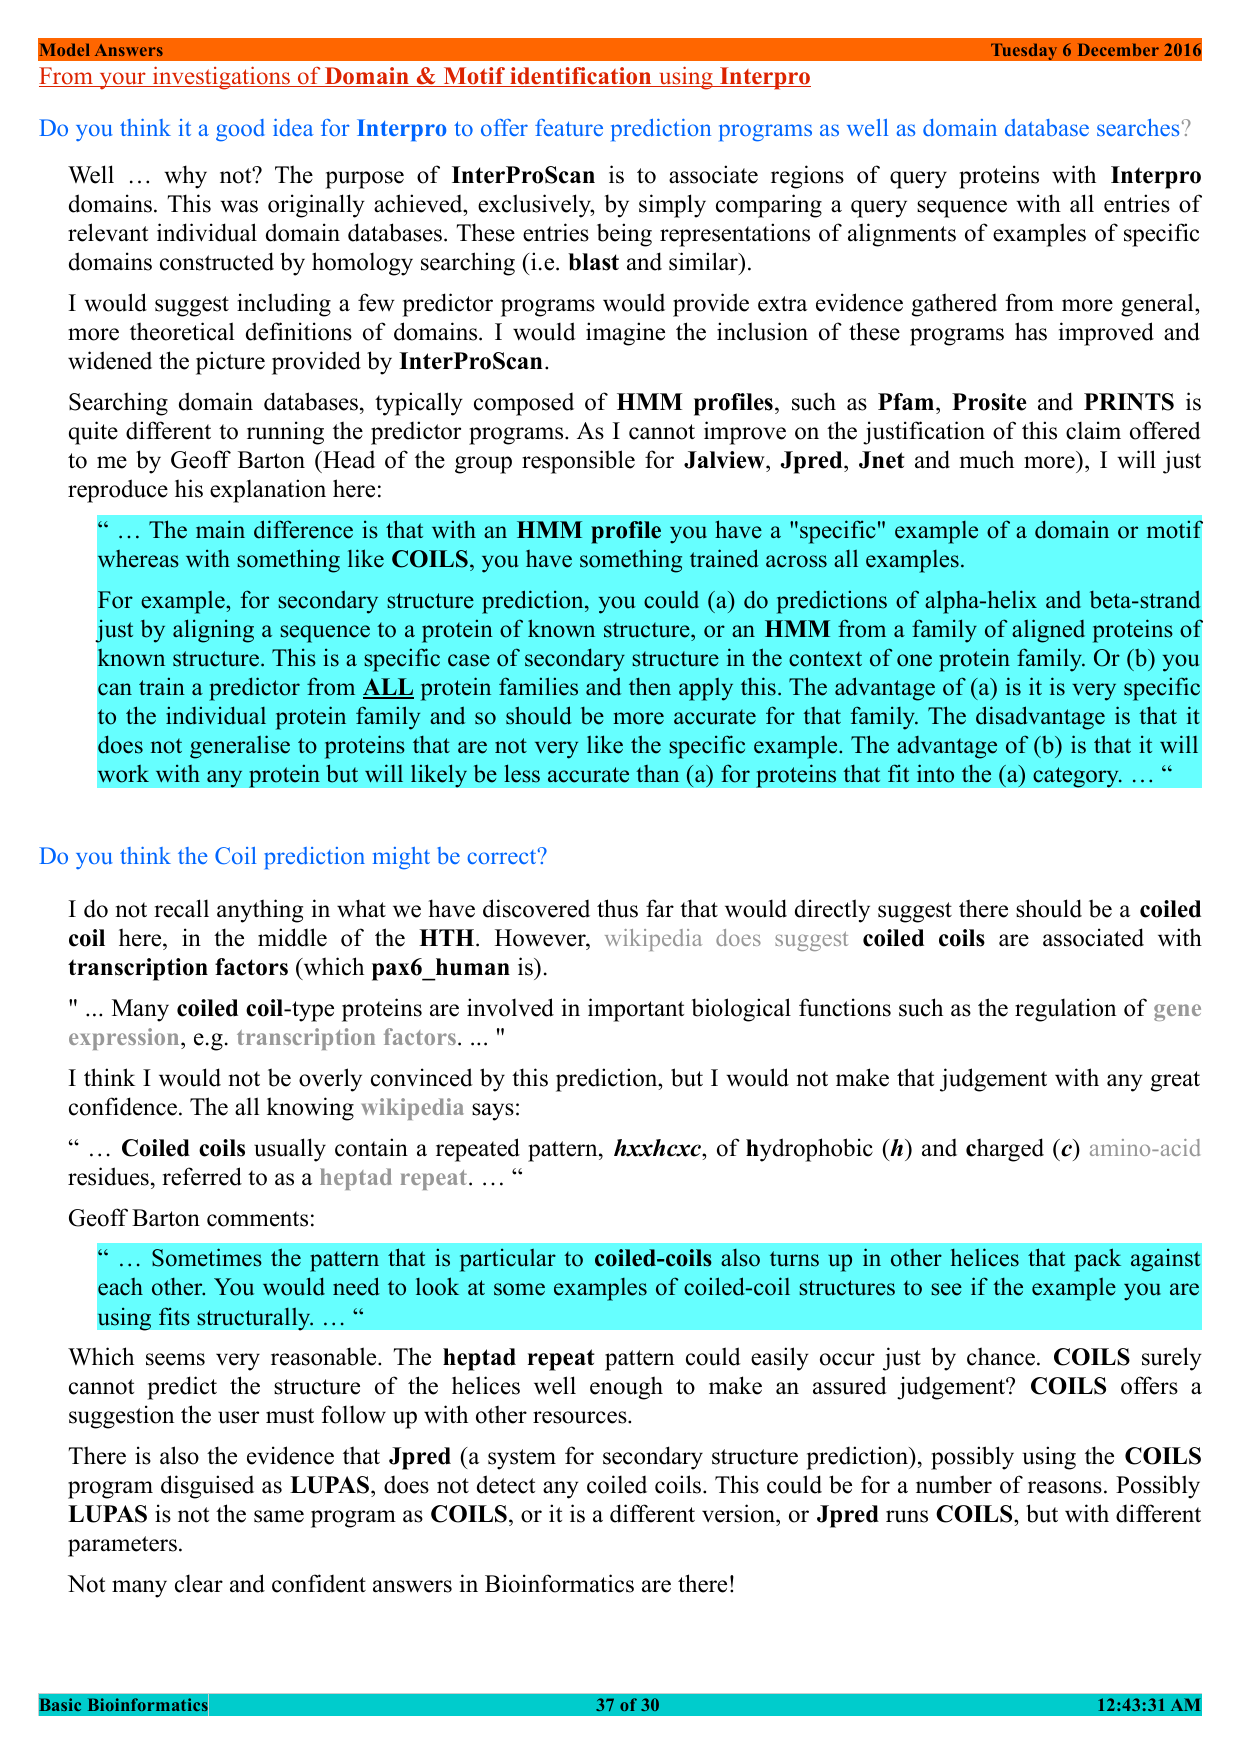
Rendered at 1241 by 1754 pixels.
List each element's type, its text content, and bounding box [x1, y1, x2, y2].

text Do you think it a good idea for Interpro to offer feature prediction programs as well as domain database searches? [38, 113, 1202, 142]
text “ … Coiled coils usually contain a repeated pattern, hxxhcxc, of hydrophobic (h) and charged (c) amino-acid residues, referred to as a heptad repeat. … “ [68, 1132, 1202, 1191]
text Geoff Barton comments: [68, 1202, 1202, 1231]
text For example, for secondary structure prediction, you could (a) do predictions of alpha-helix and beta-strand just by aligning a sequence to a protein of known structure, or an HMM from a family of aligned proteins of known structure. This is a specific case of secondary structure in the context of one protein family. Or (b) you can train a predictor from ALL protein families and then apply this. The advantage of (a) is it is very specific to the individual protein family and so should be more accurate for that family. The disadvantage is that it does not generalise to proteins that are not very like the specific example. The advantage of (b) is that it will work with any protein but will likely be less accurate than (a) for proteins that fit into the (a) category. … “ [97, 585, 1202, 788]
text “ … The main difference is that with an HMM profile you have a "specific" example of a domain or motif whereas with something like COILS, you have something trained across all examples. [97, 515, 1202, 573]
text I do not recall anything in what we have discovered thus far that would directly suggest there should be a coiled coil here, in the middle of the HTH. However, wikipedia does suggest coiled coils are associated with transcription factors (which pax6_human is). [68, 894, 1202, 981]
text " ... Many coiled coil-type proteins are involved in important biological functions such as the regulation of gene expression, e.g. transcription factors. ... " [68, 993, 1202, 1051]
text Not many clear and confident answers in Bioinformatics are there! [68, 1569, 1202, 1598]
text Do you think the Coil prediction might be correct? [38, 841, 1202, 870]
text There is also the evidence that Jpred (a system for secondary structure prediction), possibly using the COILS program disguised as LUPAS, does not detect any coiled coils. This could be for a number of reasons. Possibly LUPAS is not the same program as COILS, or it is a different version, or Jpred runs COILS, but with different parameters. [68, 1441, 1202, 1557]
text From your investigations of Domain & Motif identification using Interpro [38, 61, 1202, 89]
text Which seems very reasonable. The heptad repeat pattern could easily occur just by chance. COILS surely cannot predict the structure of the helices well enough to make an assured judgement? COILS offers a suggestion the user must follow up with other resources. [68, 1342, 1202, 1429]
text Well … why not? The purpose of InterProScan is to associate regions of query proteins with Interpro domains. This was originally achieved, exclusively, by simply comparing a query sequence with all entries of relevant individual domain databases. These entries being representations of alignments of examples of specific domains constructed by homology searching (i.e. blast and similar). [68, 160, 1202, 276]
text Searching domain databases, typically composed of HMM profiles, such as Pfam, Prosite and PRINTS is quite different to running the predictor programs. As I cannot improve on the justification of this claim offered to me by Geoff Barton (Head of the group responsible for Jalview, Jpred, Jnet and much more), I will just reproduce his explanation here: [68, 387, 1202, 503]
text “ … Sometimes the pattern that is particular to coiled-coils also turns up in other helices that pack against each other. You would need to look at some examples of coiled-coil structures to see if the example you are using fits structurally. … “ [97, 1243, 1202, 1330]
text I would suggest including a few predictor programs would provide extra evidence gathered from more general, more theoretical definitions of domains. I would imagine the inclusion of these programs has improved and widened the picture provided by InterProScan. [68, 288, 1202, 375]
text I think I would not be overly convinced by this prediction, but I would not make that judgement with any great confidence. The all knowing wikipedia says: [68, 1063, 1202, 1121]
